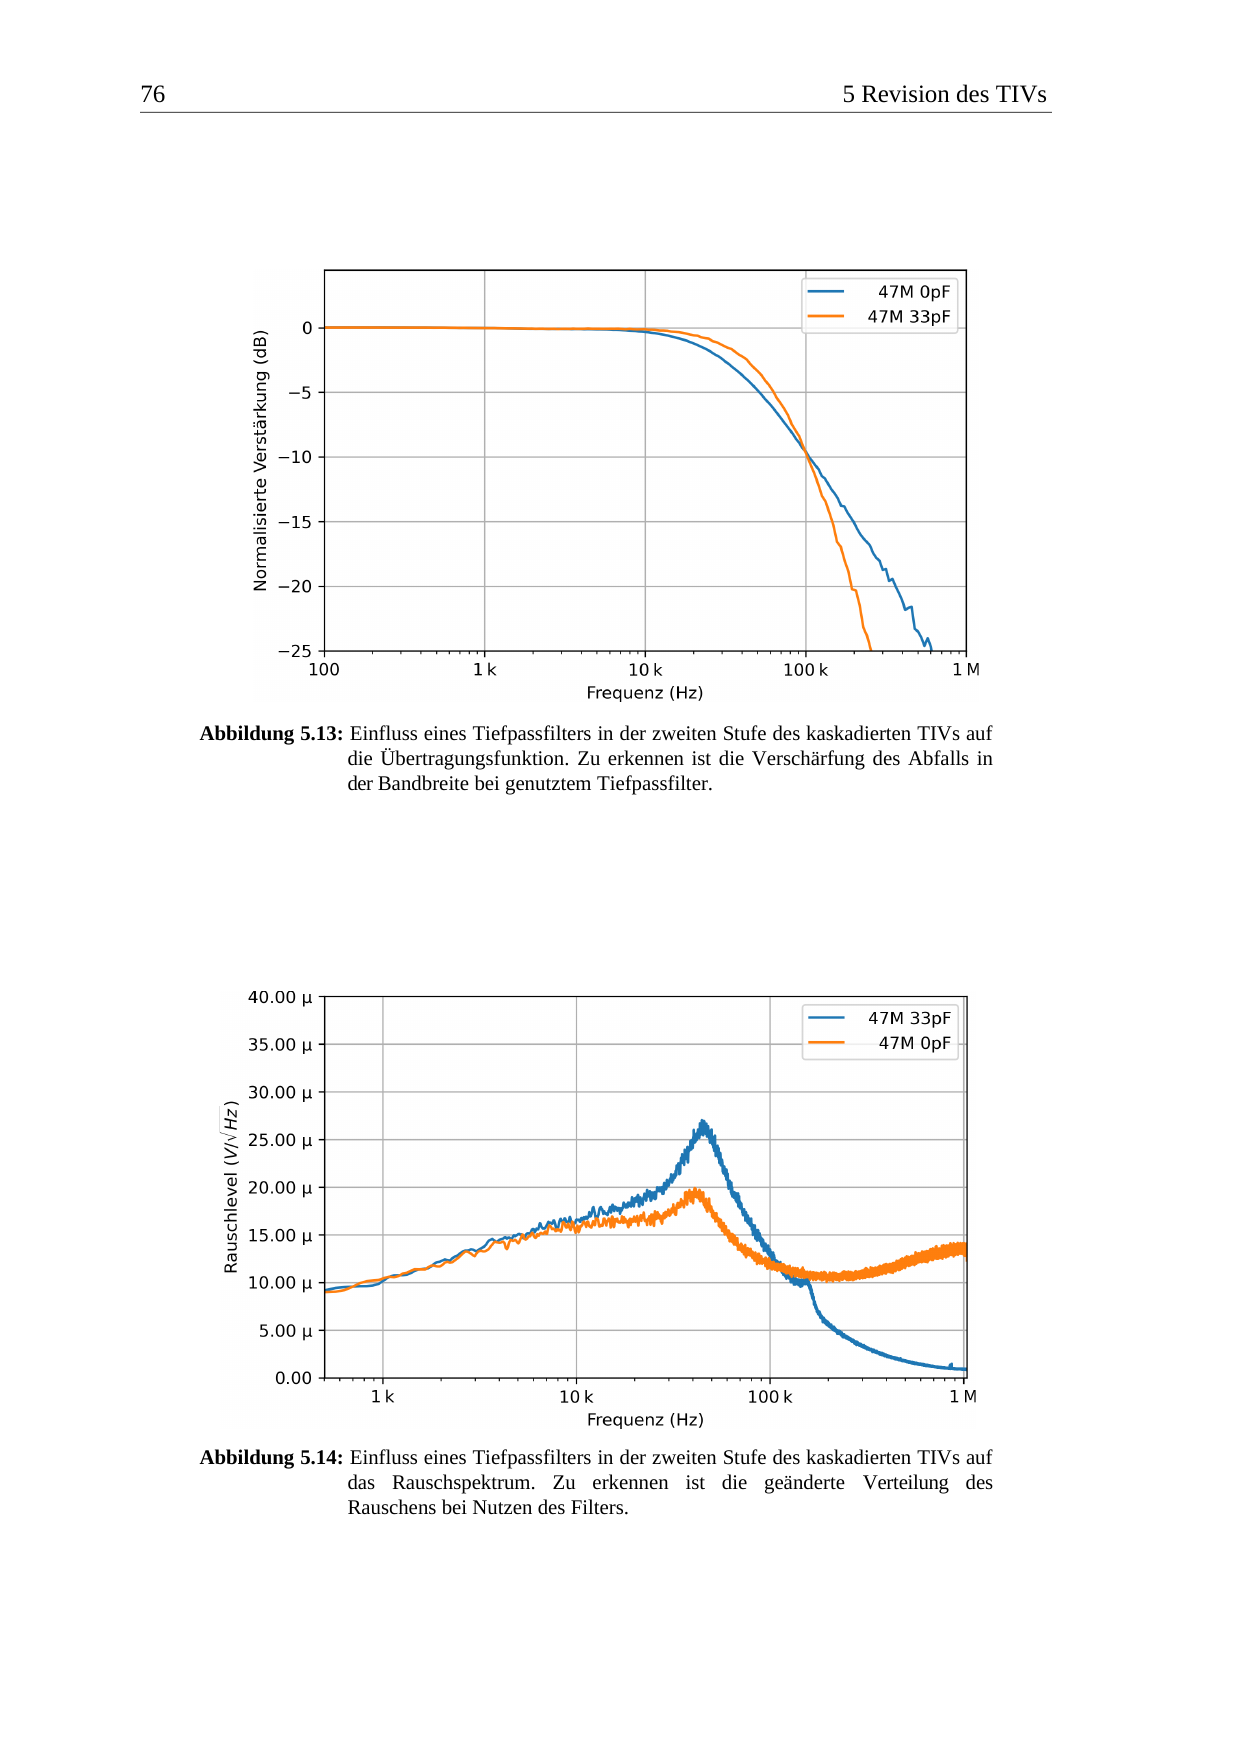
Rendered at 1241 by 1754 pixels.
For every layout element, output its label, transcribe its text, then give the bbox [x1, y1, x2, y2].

picture [253, 269, 979, 702]
picture [219, 991, 976, 1429]
text Abbildung 5.13: Einfluss eines Tiefpassfilters in der zweiten Stufe des kaskadierten TIVs auf die Übertragungsfunktion. Zu erkennen ist die Verschärfung des Abfalls in der Bandbreite bei genutztem Tiefpassfilter. [199, 721, 993, 795]
text Abbildung 5.14: Einfluss eines Tiefpassfilters in der zweiten Stufe des kaskadierten TIVs auf das Rauschspektrum. Zu erkennen ist die geänderte Verteilung des Rauschens bei Nutzen des Filters. [199, 1429, 993, 1519]
